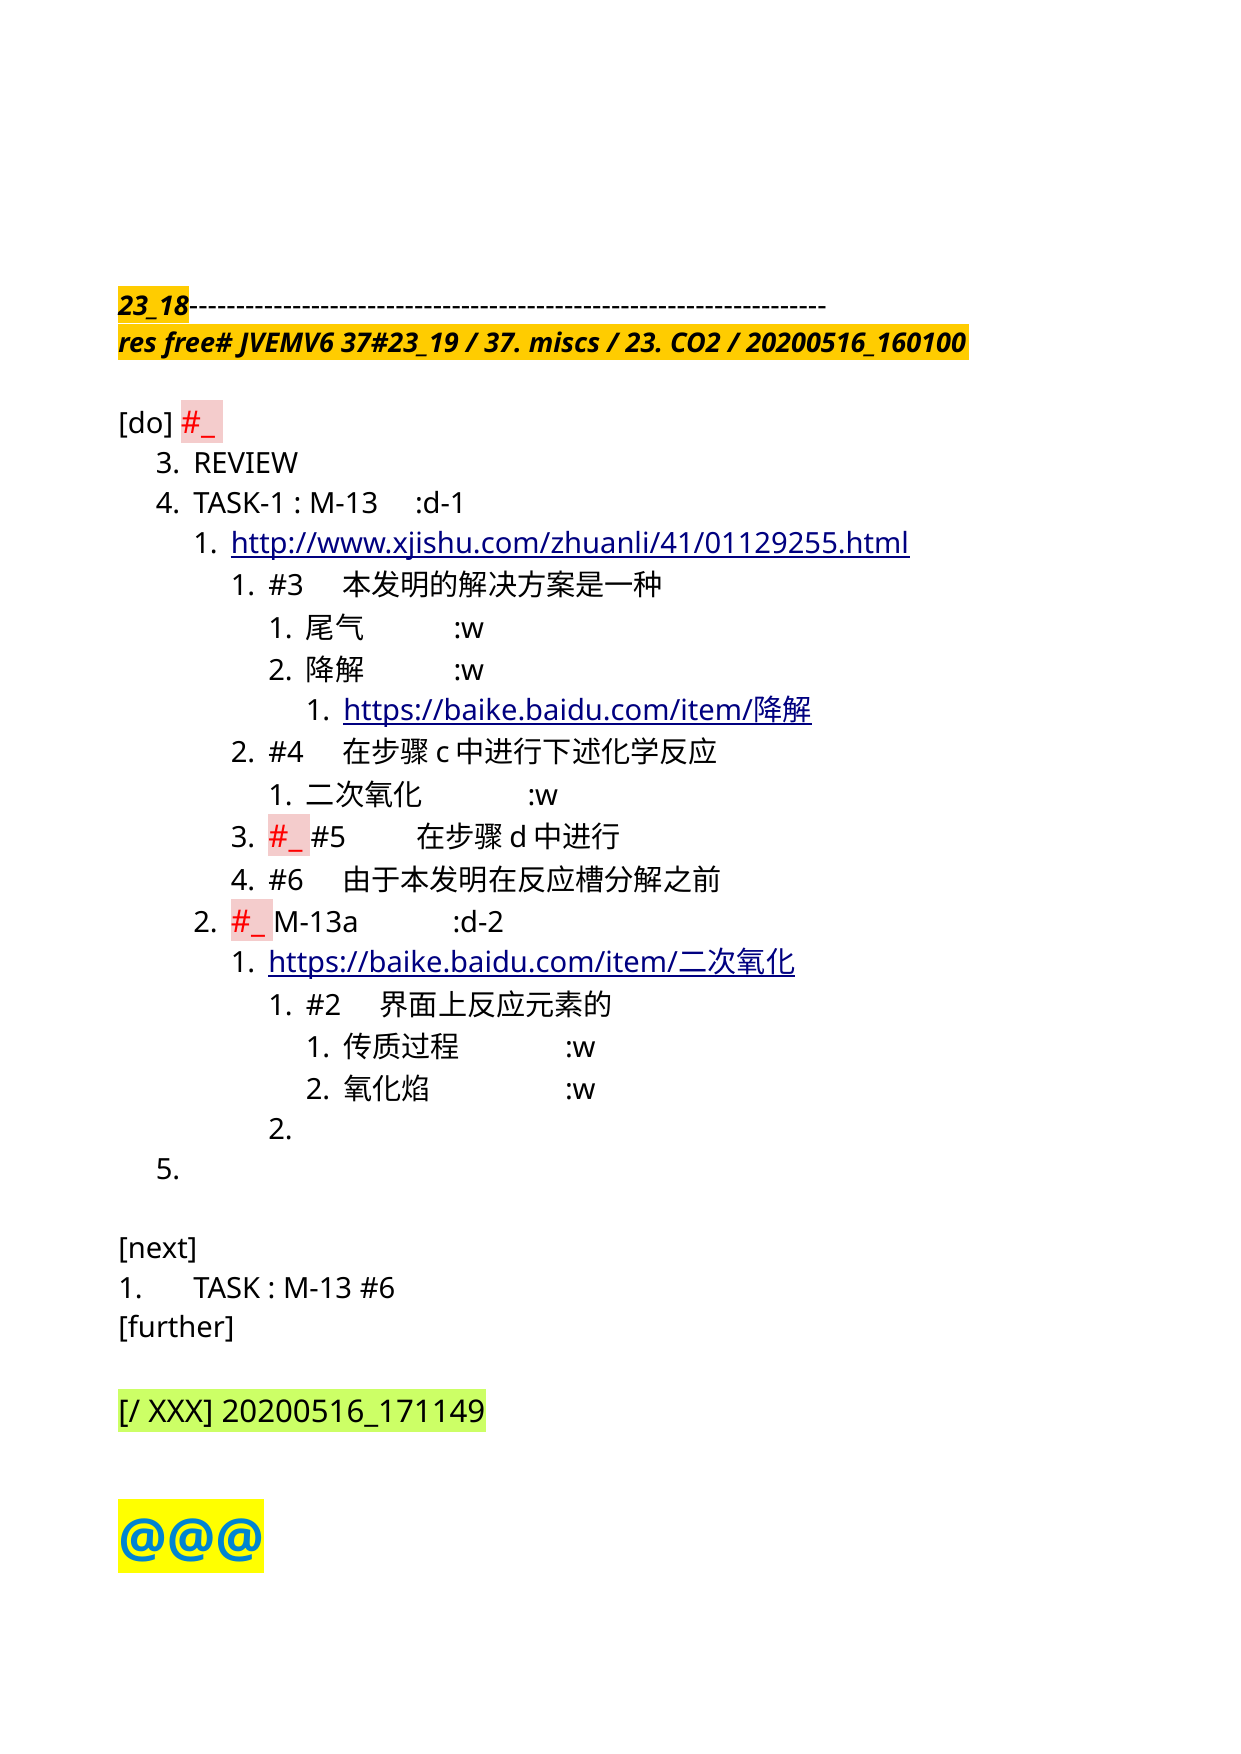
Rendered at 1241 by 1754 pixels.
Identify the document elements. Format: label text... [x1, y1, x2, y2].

text [do] #_ [118, 400, 1122, 443]
text @@@ [118, 1499, 1122, 1573]
list #6 由于本发明在反应槽分解之前 [231, 856, 1122, 899]
list 传质过程 :w [306, 1023, 1122, 1066]
list https://baike.baidu.com/item/二次氧化 [231, 941, 1122, 981]
list 降解 :w [268, 647, 1122, 689]
list #2 界面上反应元素的 [268, 981, 1122, 1023]
list #3 本发明的解决方案是一种 [231, 562, 1122, 604]
list TASK : M-13 #6 [118, 1267, 1122, 1307]
list REVIEW [156, 443, 1122, 482]
list http://www.xjishu.com/zhuanli/41/01129255.html [193, 522, 1122, 562]
text [next] [118, 1227, 1122, 1267]
list https://baike.baidu.com/item/降解 [306, 689, 1122, 729]
list #4 在步骤c中进行下述化学反应 [231, 729, 1122, 771]
list #_ M-13a :d-2 [193, 899, 1122, 941]
text [further] [118, 1307, 1122, 1346]
text 23_18-------------------------------------------------------------------- [118, 284, 1122, 323]
list 二次氧化 :w [268, 771, 1122, 813]
list #_ #5 在步骤d中进行 [231, 813, 1122, 856]
list 氧化焰 :w [306, 1066, 1122, 1108]
text res free# JVEMV6 37#23_19 / 37. miscs / 23. CO2 / 20200516_160100 [118, 323, 1122, 360]
list TASK-1 : M-13 :d-1 [156, 482, 1122, 522]
text [/ XXX] 20200516_171149 [118, 1346, 1122, 1432]
list 尾气 :w [268, 604, 1122, 647]
